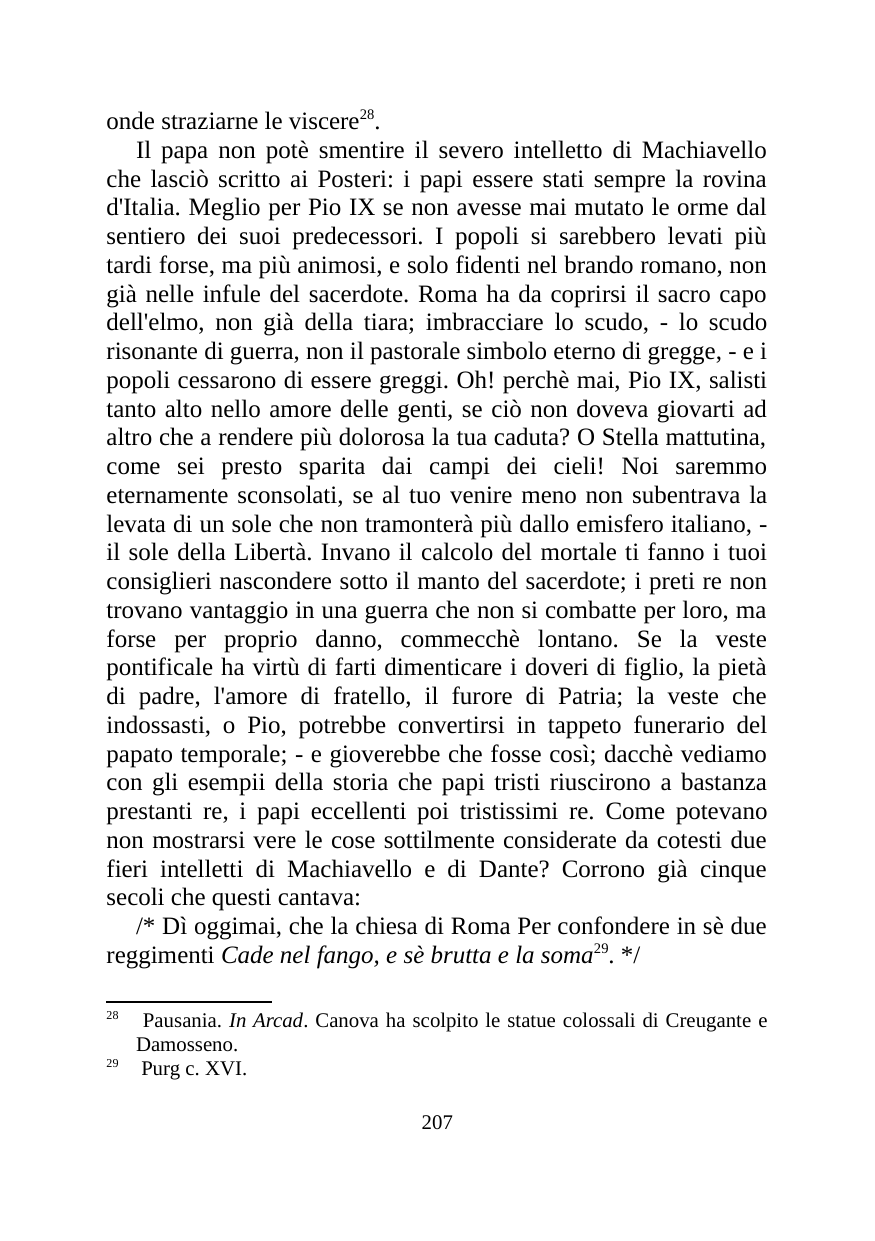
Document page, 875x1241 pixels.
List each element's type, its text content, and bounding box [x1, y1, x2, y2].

text /* Dì oggimai, che la chiesa di Roma Per confondere in sè due reggimenti Cade nel fango, e sè brutta e la soma. */ [106, 911, 768, 969]
text Pausania. In Arcad. Canova ha scolpito le statue colossali di Creugante e Damosseno. [106, 1008, 768, 1056]
text Purg c. XVI. [106, 1056, 768, 1080]
text Il papa non potè smentire il severo intelletto di Machiavello che lasciò scritto ai Posteri: i papi essere stati sempre la rovina d'Italia. Meglio per Pio IX se non avesse mai mutato le orme dal sentiero dei suoi predecessori. I popoli si sarebbero levati più tardi forse, ma più animosi, e solo fidenti nel brando romano, non già nelle infule del sacerdote. Roma ha da coprirsi il sacro capo dell'elmo, non già della tiara; imbracciare lo scudo, - lo scudo risonante di guerra, non il pastorale simbolo eterno di gregge, - e i popoli cessarono di essere greggi. Oh! perchè mai, Pio IX, salisti tanto alto nello amore delle genti, se ciò non doveva giovarti ad altro che a rendere più dolorosa la tua caduta? O Stella mattutina, come sei presto sparita dai campi dei cieli! Noi saremmo eternamente sconsolati, se al tuo venire meno non subentrava la levata di un sole che non tramonterà più dallo emisfero italiano, - il sole della Libertà. Invano il calcolo del mortale ti fanno i tuoi consiglieri nascondere sotto il manto del sacerdote; i preti re non trovano vantaggio in una guerra che non si combatte per loro, ma forse per proprio danno, commecchè lontano. Se la veste pontificale ha virtù di farti dimenticare i doveri di figlio, la pietà di padre, l'amore di fratello, il furore di Patria; la veste che indossasti, o Pio, potrebbe convertirsi in tappeto funerario del papato temporale; - e gioverebbe che fosse così; dacchè vediamo con gli esempii della storia che papi tristi riuscirono a bastanza prestanti re, i papi eccellenti poi tristissimi re. Come potevano non mostrarsi vere le cose sottilmente considerate da cotesti due fieri intelletti di Machiavello e di Dante? Corrono già cinque secoli che questi cantava: [106, 135, 768, 911]
text onde straziarne le viscere. [106, 106, 768, 135]
